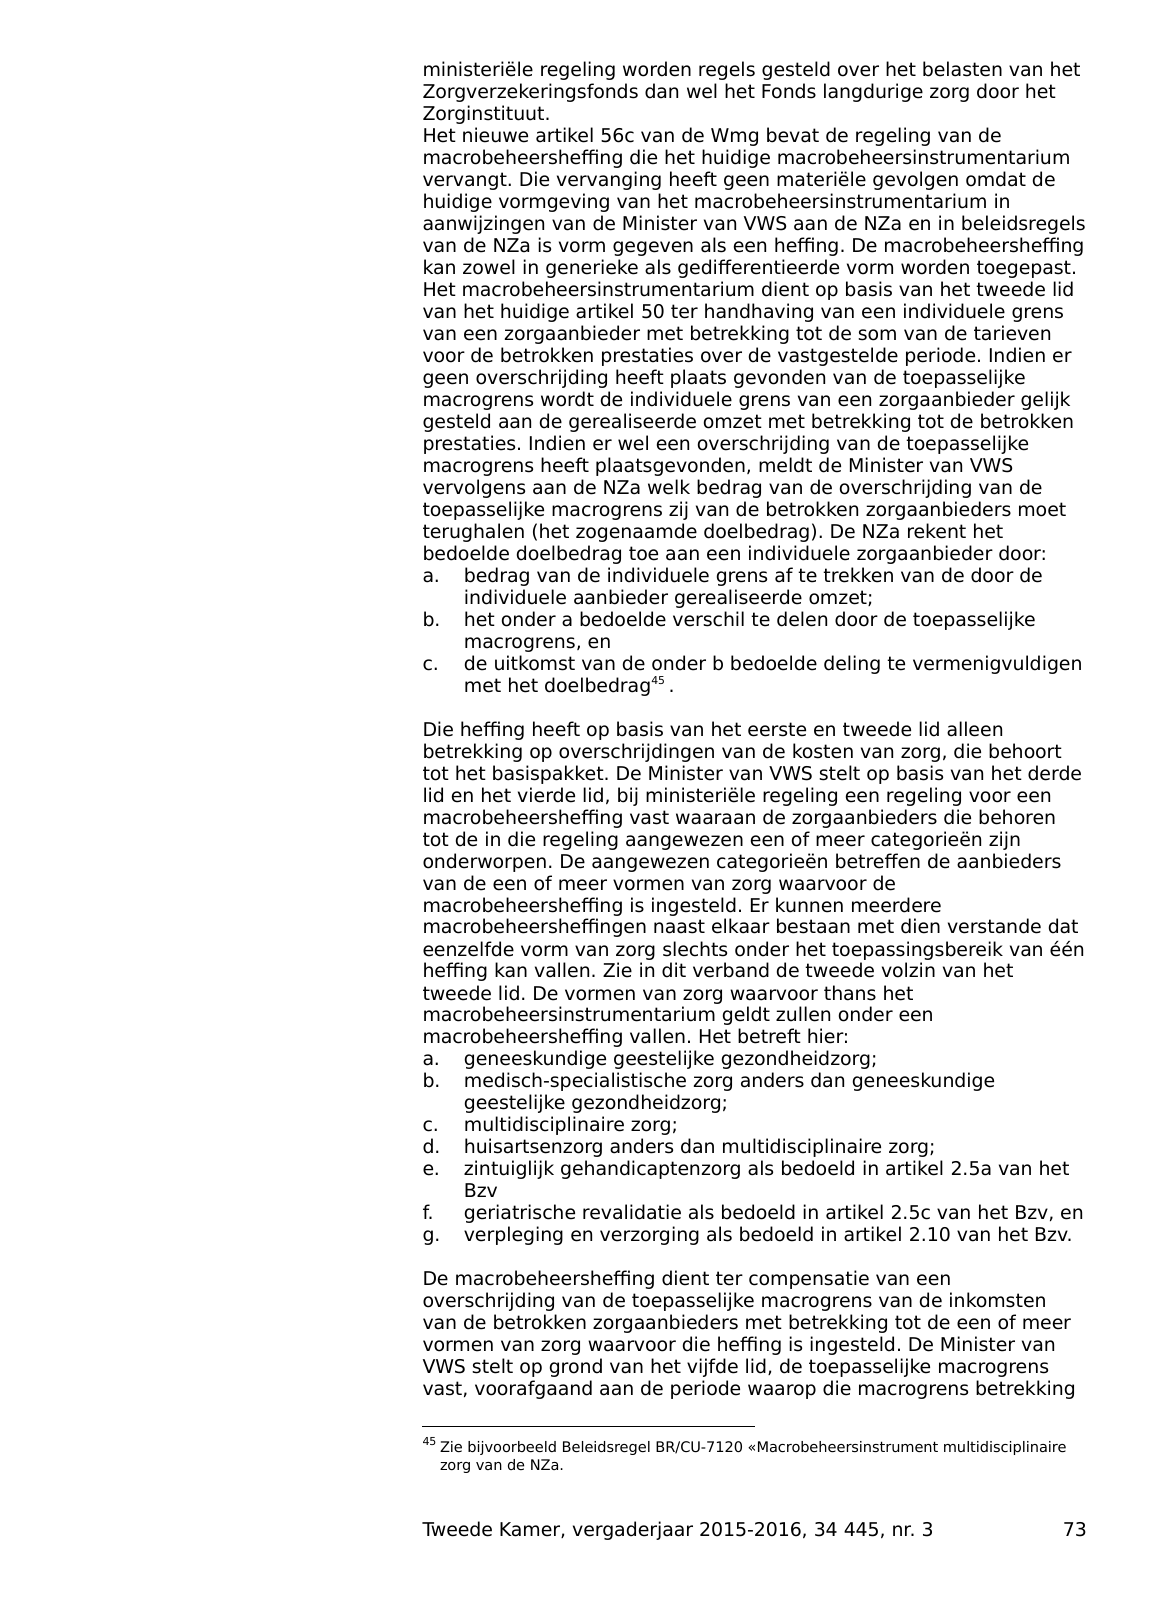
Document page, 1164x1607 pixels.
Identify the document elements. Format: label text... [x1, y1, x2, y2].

text De macrobeheersheffing dient ter compensatie van een overschrijding van de toepasselijke macrogrens van de inkomsten van de betrokken zorgaanbieders met betrekking tot de een of meer vormen van zorg waarvoor die heffing is ingesteld. De Minister van VWS stelt op grond van het vijfde lid, de toepasselijke macrogrens vast, voorafgaand aan de periode waarop die macrogrens betrekking [422, 1268, 1087, 1400]
text c. de uitkomst van de onder b bedoelde deling te vermenigvuldigen met het doelbedrag. [422, 652, 1087, 696]
text e. zintuiglijk gehandicaptenzorg als bedoeld in artikel 2.5a van het Bzv [422, 1158, 1087, 1202]
text ministeriële regeling worden regels gesteld over het belasten van het Zorgverzekeringsfonds dan wel het Fonds langdurige zorg door het Zorginstituut. [422, 59, 1087, 125]
text g. verpleging en verzorging als bedoeld in artikel 2.10 van het Bzv. [422, 1224, 1087, 1246]
text Het nieuwe artikel 56c van de Wmg bevat de regeling van de macrobeheersheffing die het huidige macrobeheersinstrumentarium vervangt. Die vervanging heeft geen materiële gevolgen omdat de huidige vormgeving van het macrobeheersinstrumentarium in aanwijzingen van de Minister van VWS aan de NZa en in beleidsregels van de NZa is vorm gegeven als een heffing. De macrobeheersheffing kan zowel in generieke als gedifferentieerde vorm worden toegepast. Het macrobeheersinstrumentarium dient op basis van het tweede lid van het huidige artikel 50 ter handhaving van een individuele grens van een zorgaanbieder met betrekking tot de som van de tarieven voor de betrokken prestaties over de vastgestelde periode. Indien er geen overschrijding heeft plaats gevonden van de toepasselijke macrogrens wordt de individuele grens van een zorgaanbieder gelijk gesteld aan de gerealiseerde omzet met betrekking tot de betrokken prestaties. Indien er wel een overschrijding van de toepasselijke macrogrens heeft plaatsgevonden, meldt de Minister van VWS vervolgens aan de NZa welk bedrag van de overschrijding van de toepasselijke macrogrens zij van de betrokken zorgaanbieders moet terughalen (het zogenaamde doelbedrag). De NZa rekent het bedoelde doelbedrag toe aan een individuele zorgaanbieder door: [422, 125, 1087, 564]
text a. bedrag van de individuele grens af te trekken van de door de individuele aanbieder gerealiseerde omzet; [422, 564, 1087, 608]
text b. medisch-specialistische zorg anders dan geneeskundige geestelijke gezondheidzorg; [422, 1070, 1087, 1114]
text Die heffing heeft op basis van het eerste en tweede lid alleen betrekking op overschrijdingen van de kosten van zorg, die behoort tot het basispakket. De Minister van VWS stelt op basis van het derde lid en het vierde lid, bij ministeriële regeling een regeling voor een macrobeheersheffing vast waaraan de zorgaanbieders die behoren tot de in die regeling aangewezen een of meer categorieën zijn onderworpen. De aangewezen categorieën betreffen de aanbieders van de een of meer vormen van zorg waarvoor de macrobeheersheffing is ingesteld. Er kunnen meerdere macrobeheersheffingen naast elkaar bestaan met dien verstande dat eenzelfde vorm van zorg slechts onder het toepassingsbereik van één heffing kan vallen. Zie in dit verband de tweede volzin van het tweede lid. De vormen van zorg waarvoor thans het macrobeheersinstrumentarium geldt zullen onder een macrobeheersheffing vallen. Het betreft hier: [422, 719, 1087, 1048]
text Zie bijvoorbeeld Beleidsregel BR/CU-7120 «Macrobeheersinstrument multidisciplinaire zorg van de NZa. [422, 1435, 1087, 1474]
text d. huisartsenzorg anders dan multidisciplinaire zorg; [422, 1136, 1087, 1158]
text b. het onder a bedoelde verschil te delen door de toepasselijke macrogrens, en [422, 608, 1087, 652]
text a. geneeskundige geestelijke gezondheidzorg; [422, 1048, 1087, 1070]
text f. geriatrische revalidatie als bedoeld in artikel 2.5c van het Bzv, en [422, 1202, 1087, 1224]
text c. multidisciplinaire zorg; [422, 1114, 1087, 1136]
